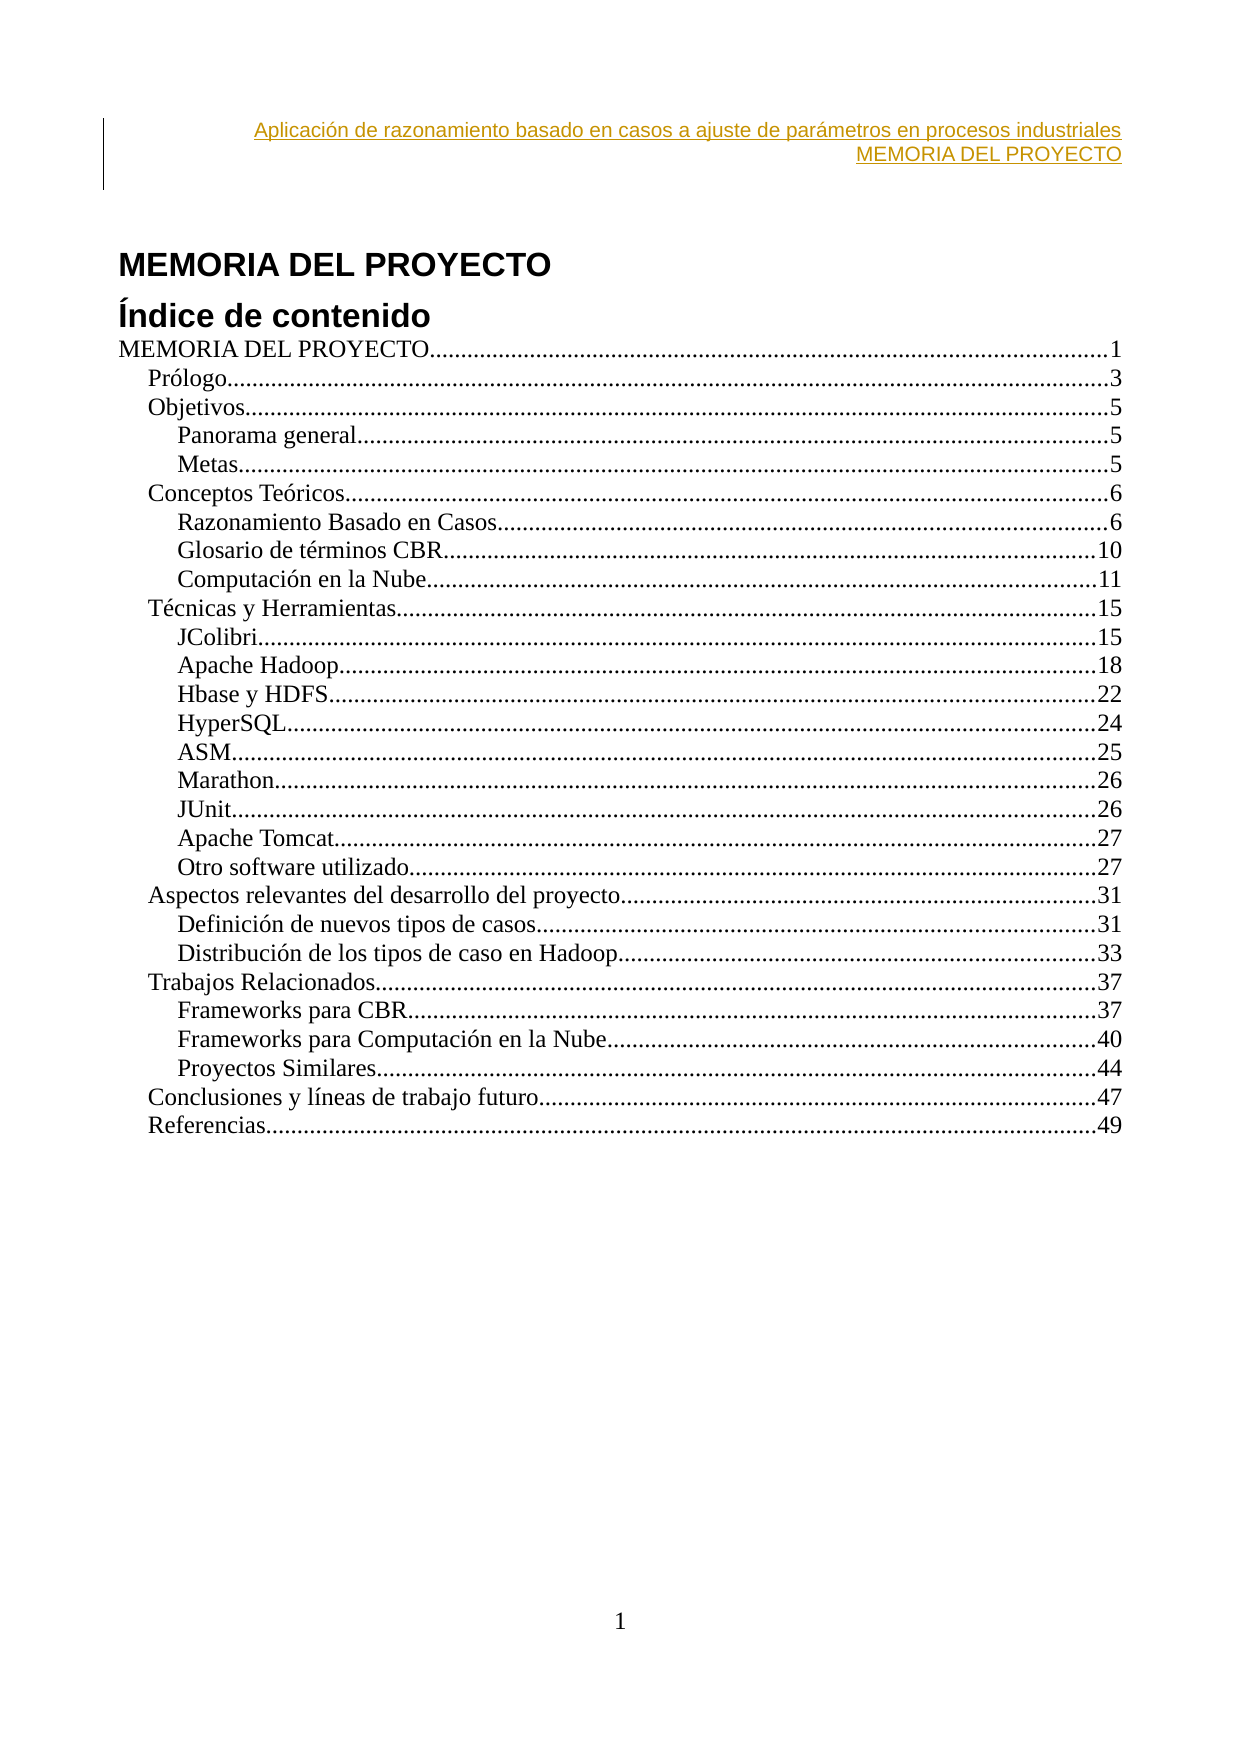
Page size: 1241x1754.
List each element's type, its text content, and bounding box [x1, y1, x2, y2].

text Frameworks para CBR 37 [177, 995, 1122, 1024]
text Conclusiones y líneas de trabajo futuro 47 [148, 1082, 1122, 1110]
text ASM 25 [177, 737, 1122, 765]
text Computación en la Nube 11 [177, 564, 1122, 593]
text Aspectos relevantes del desarrollo del proyecto 31 [148, 880, 1122, 909]
text Panorama general 5 [177, 420, 1122, 449]
text Trabajos Relacionados 37 [148, 967, 1122, 995]
text Objetivos 5 [148, 392, 1122, 420]
text Metas 5 [177, 449, 1122, 478]
text Glosario de términos CBR 10 [177, 535, 1122, 564]
text Definición de nuevos tipos de casos 31 [177, 909, 1122, 938]
text Prólogo 3 [148, 363, 1122, 392]
text HyperSQL 24 [177, 708, 1122, 737]
text Proyectos Similares 44 [177, 1053, 1122, 1082]
text Apache Tomcat 27 [177, 823, 1122, 852]
text Marathon 26 [177, 765, 1122, 794]
text Apache Hadoop 18 [177, 650, 1122, 679]
text Hbase y HDFS 22 [177, 679, 1122, 708]
text Referencias 49 [148, 1110, 1122, 1139]
text JColibri 15 [177, 622, 1122, 650]
text Técnicas y Herramientas 15 [148, 593, 1122, 622]
text Distribución de los tipos de caso en Hadoop 33 [177, 938, 1122, 967]
subtitle MEMORIA DEL PROYECTO [118, 244, 1122, 283]
text Razonamiento Basado en Casos 6 [177, 507, 1122, 535]
text Conceptos Teóricos 6 [148, 478, 1122, 507]
text Otro software utilizado 27 [177, 852, 1122, 880]
text MEMORIA DEL PROYECTO 1 [118, 334, 1122, 363]
text Frameworks para Computación en la Nube 40 [177, 1024, 1122, 1053]
text JUnit 26 [177, 794, 1122, 823]
subtitle Índice de contenido [118, 296, 1122, 334]
